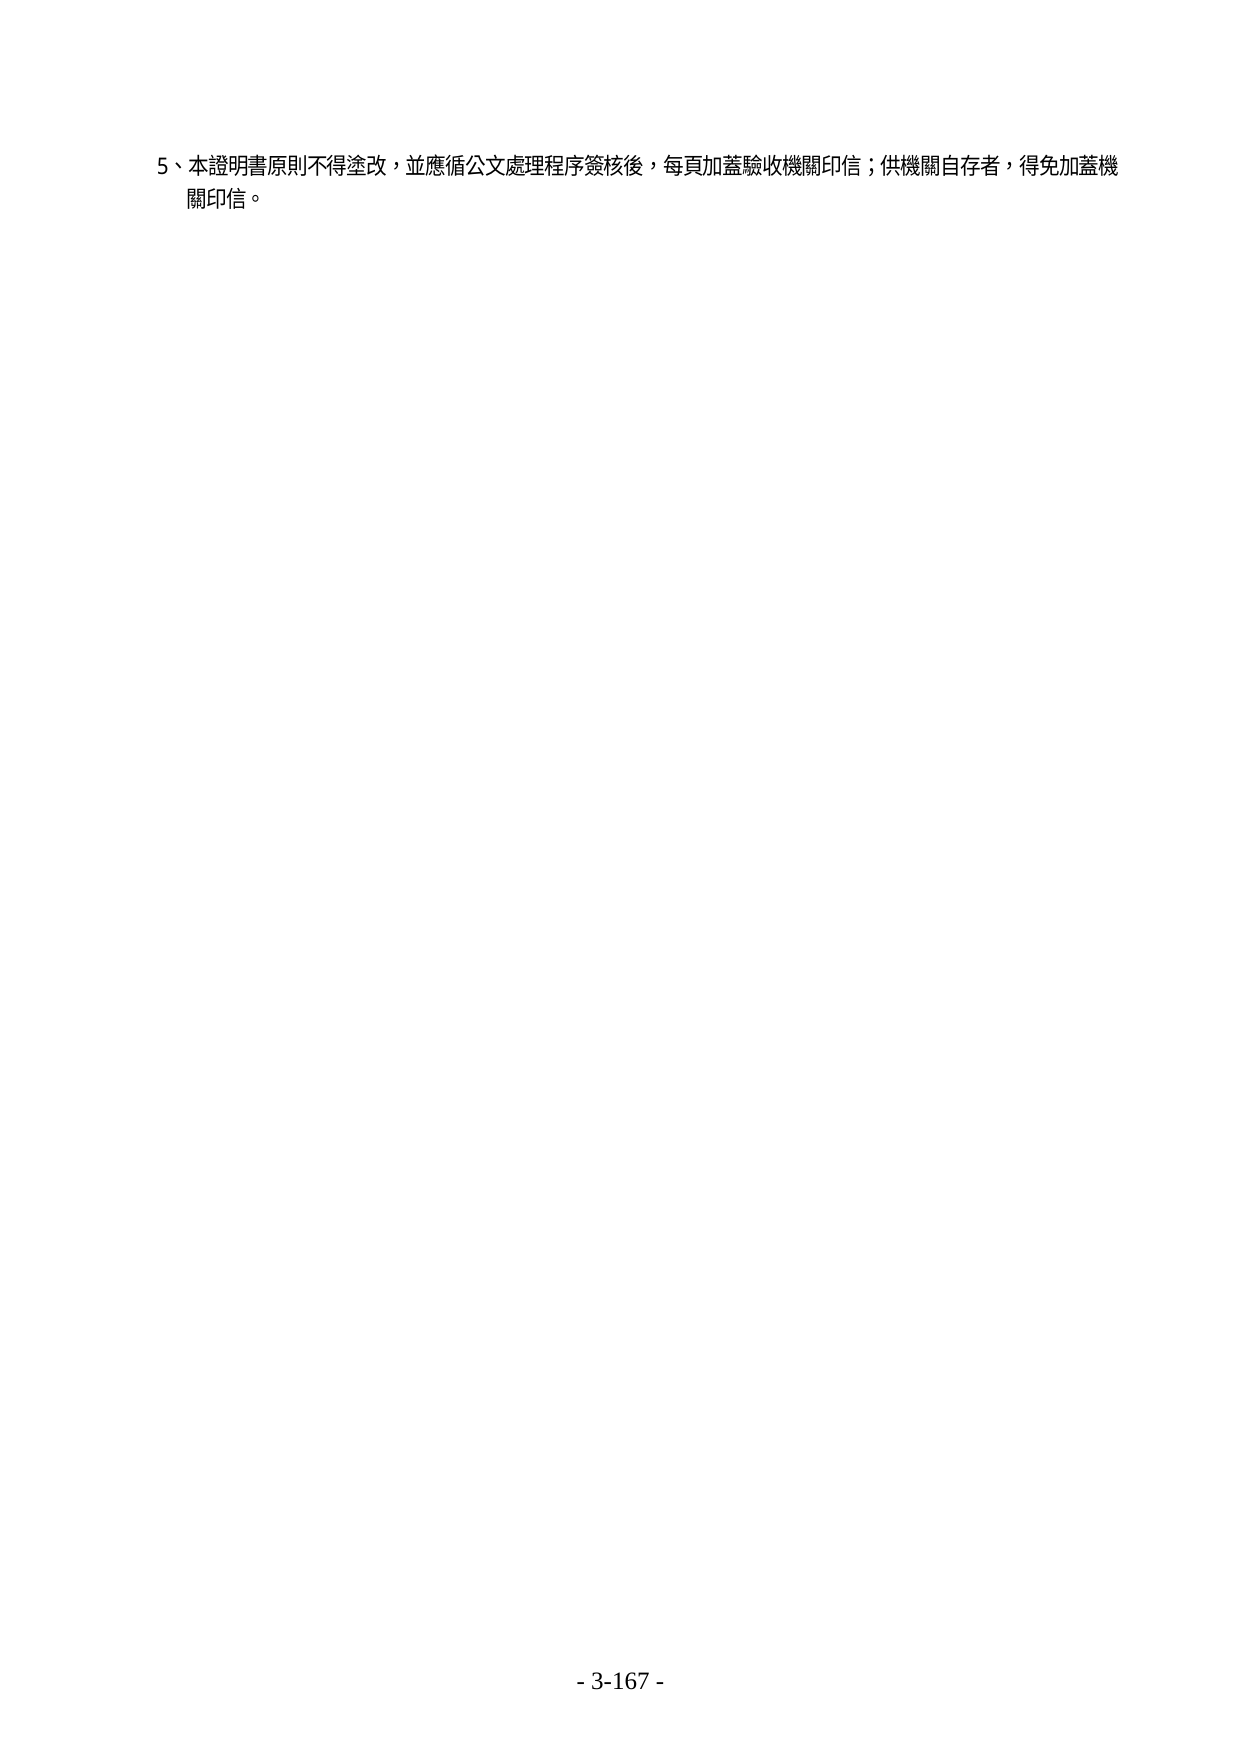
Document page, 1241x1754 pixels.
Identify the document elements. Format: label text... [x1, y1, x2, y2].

text 5、本證明書原則不得塗改，並應循公文處理程序簽核後，每頁加蓋驗收機關印信；供機關自存者，得免加蓋機關印信。 [157, 148, 1126, 214]
